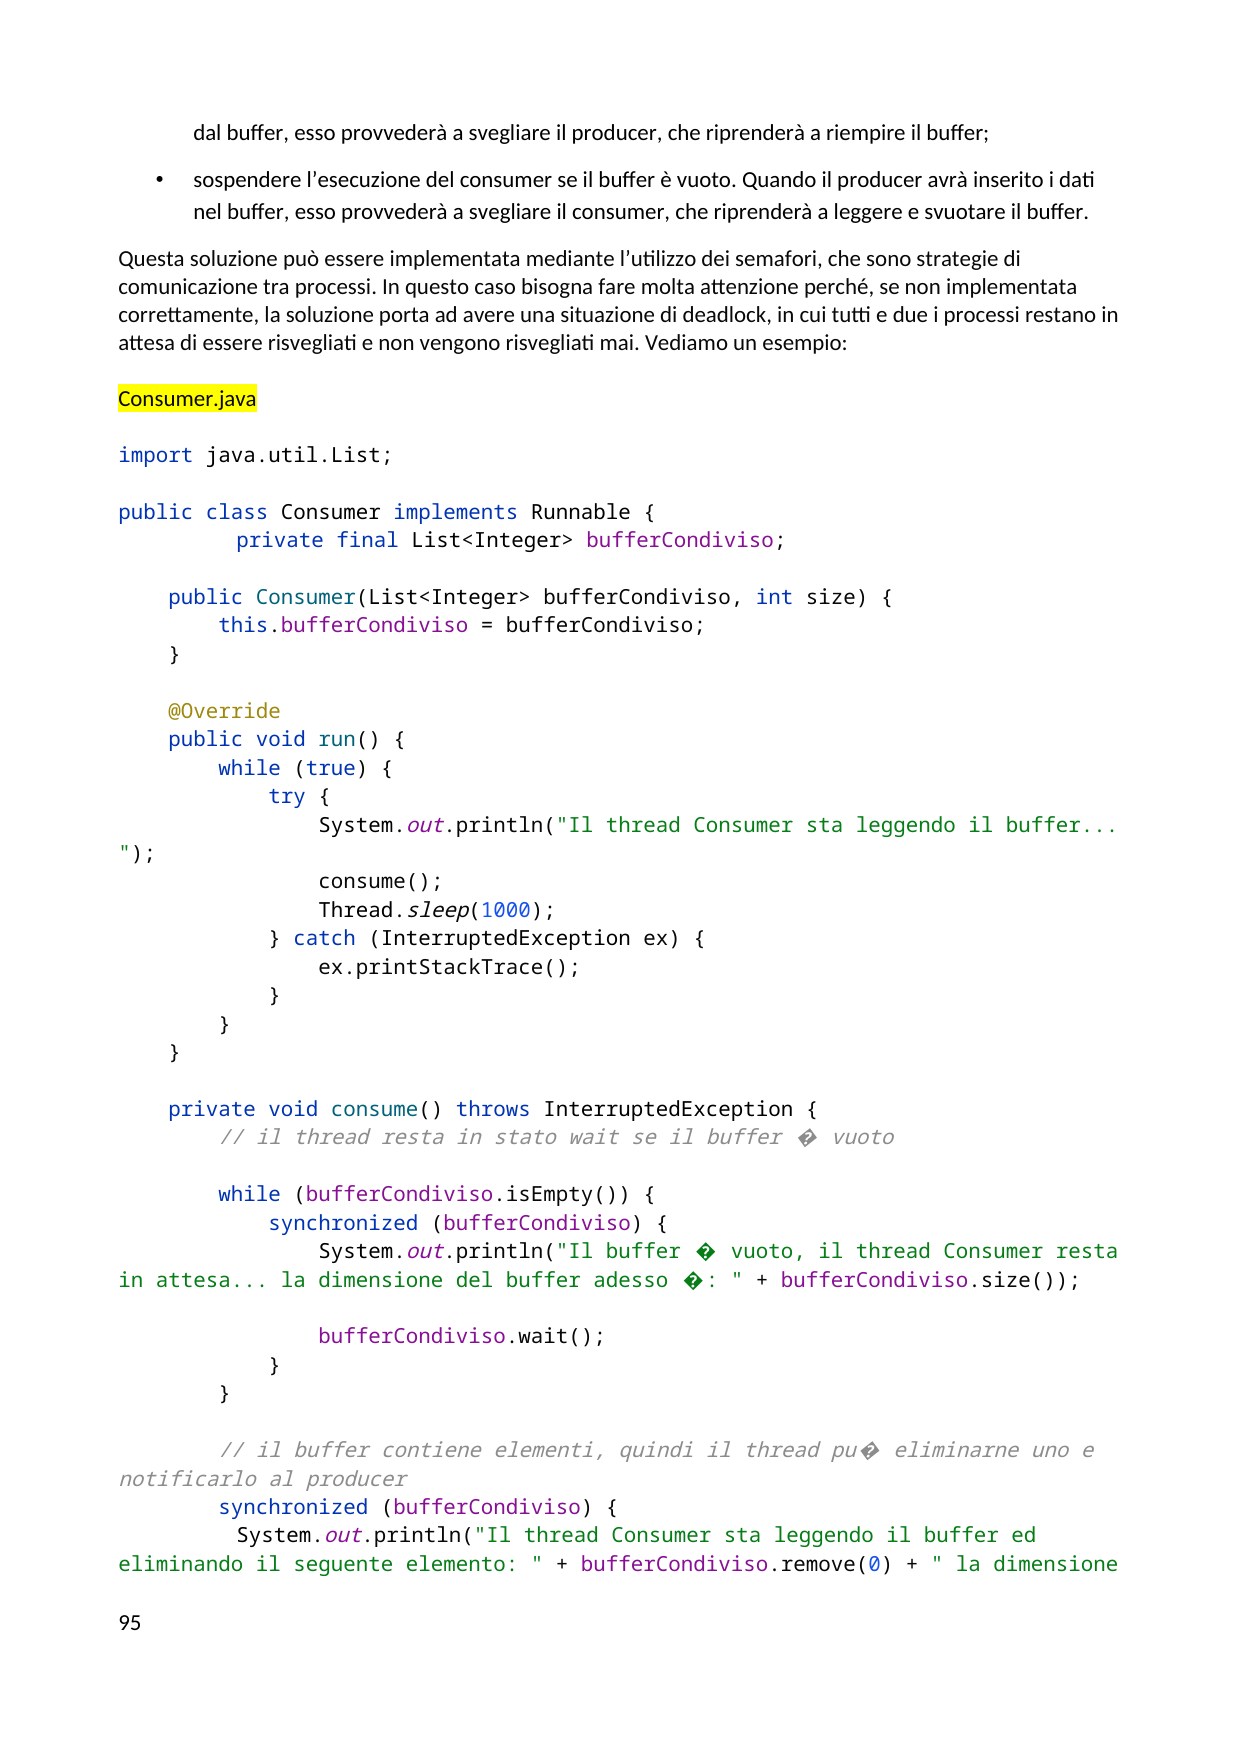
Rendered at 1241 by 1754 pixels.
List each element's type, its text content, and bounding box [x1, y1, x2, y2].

text Questa soluzione può essere implementata mediante l’utilizzo dei semafori, che sono strategie di comunicazione tra processi. In questo caso bisogna fare molta attenzione perché, se non implementata correttamente, la soluzione porta ad avere una situazione di deadlock, in cui tutti e due i processi restano in attesa di essere risvegliati e non vengono risvegliati mai. Vediamo un esempio: [118, 244, 1122, 356]
list dal buffer, esso provvederà a svegliare il producer, che riprenderà a riempire il buffer; [156, 118, 1122, 146]
text Consumer.java [118, 384, 1122, 412]
list sospendere l’esecuzione del consumer se il buffer è vuoto. Quando il producer avrà inserito i dati nel buffer, esso provvederà a svegliare il consumer, che riprenderà a leggere e svuotare il buffer. [156, 165, 1122, 225]
text import java.util.List; public class Consumer implements Runnable { private final List<Integer> bufferCondiviso; public Consumer(List<Integer> bufferCondiviso, int size) { this.bufferCondiviso = bufferCondiviso; } @Override public void run() { while (true) { try { System.out.println("Il thread Consumer sta leggendo il buffer... "); consume(); Thread.sleep(1000); } catch (InterruptedException ex) { ex.printStackTrace(); } } } private void consume() throws InterruptedException { // il thread resta in stato wait se il buffer � vuoto while (bufferCondiviso.isEmpty()) { synchronized (bufferCondiviso) { System.out.println("Il buffer � vuoto, il thread Consumer resta in attesa... la dimensione del buffer adesso �: " + bufferCondiviso.size()); bufferCondiviso.wait(); } } // il buffer contiene elementi, quindi il thread pu� eliminarne uno e notificarlo al producer synchronized (bufferCondiviso) { System.out.println("Il thread Consumer sta leggendo il buffer ed eliminando il seguente elemento: " + bufferCondiviso.remove(0) + " la dimensione [118, 440, 1122, 1577]
